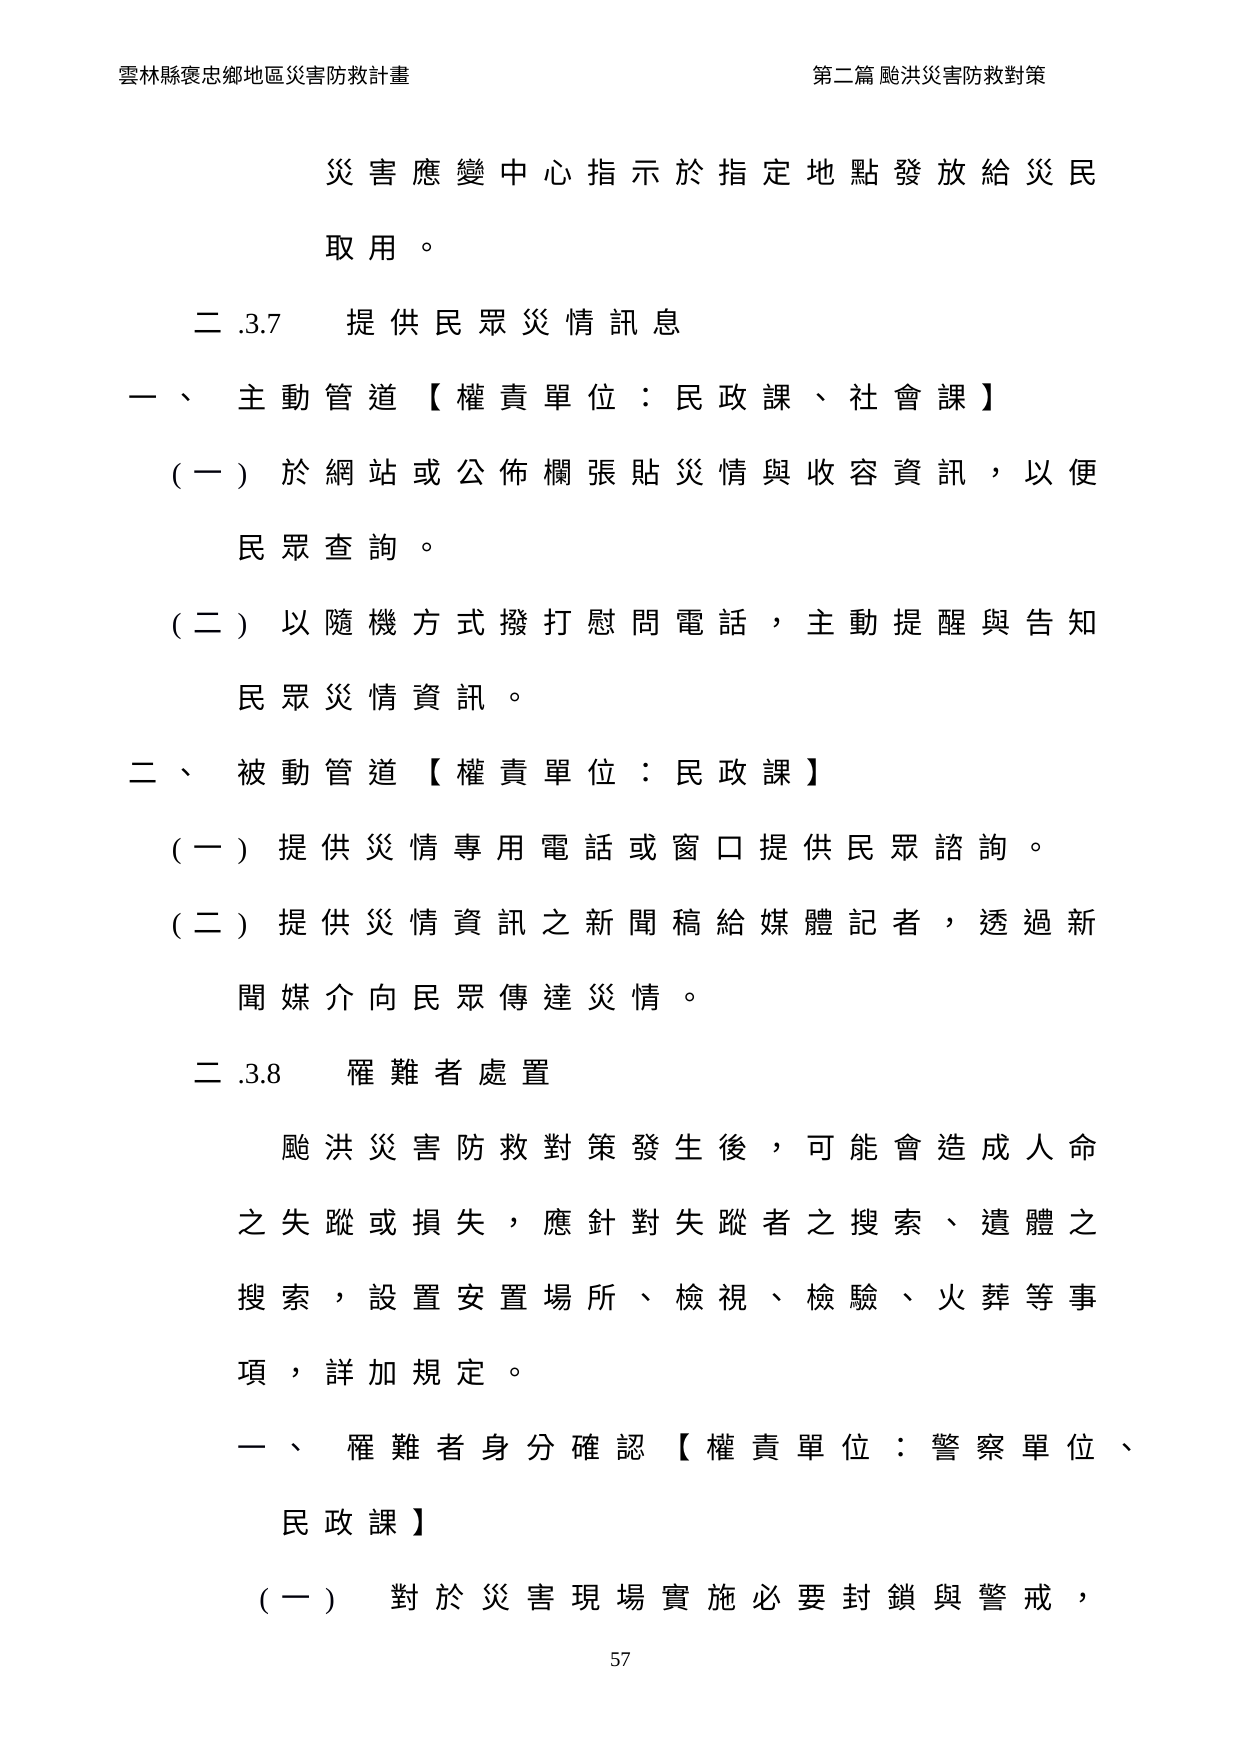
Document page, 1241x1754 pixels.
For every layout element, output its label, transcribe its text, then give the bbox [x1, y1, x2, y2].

list 於網站或公佈欄張貼災情與收容資訊，以便民眾查詢。 [157, 427, 1112, 577]
list 主動管道【權責單位：民政課、社會課】 [128, 352, 1112, 427]
list 提供民眾災情訊息 [187, 277, 1112, 352]
text (二) 提供災情資訊之新聞稿給媒體記者，透過新聞媒介向民眾傳達災情。 [157, 877, 1112, 1027]
list 罹難者身分確認【權責單位：警察單位、民政課】 [221, 1402, 1112, 1552]
list 以隨機方式撥打慰問電話，主動提醒與告知民眾災情資訊。 [157, 577, 1112, 727]
text (一) 提供災情專用電話或窗口提供民眾諮詢。 [157, 802, 1112, 877]
text 颱洪災害防救對策發生後，可能會造成人命之失蹤或損失，應針對失蹤者之搜索、遺體之搜索，設置安置場所、檢視、檢驗、火葬等事項，詳加規定。 [220, 1102, 1112, 1402]
list 災害應變中心指示於指定地點發放給災民取用。 [250, 127, 1112, 277]
list 對於災害現場實施必要封鎖與警戒， [250, 1552, 1112, 1627]
list 被動管道【權責單位：民政課】 [128, 727, 1112, 802]
list 罹難者處置 [187, 1027, 1112, 1102]
